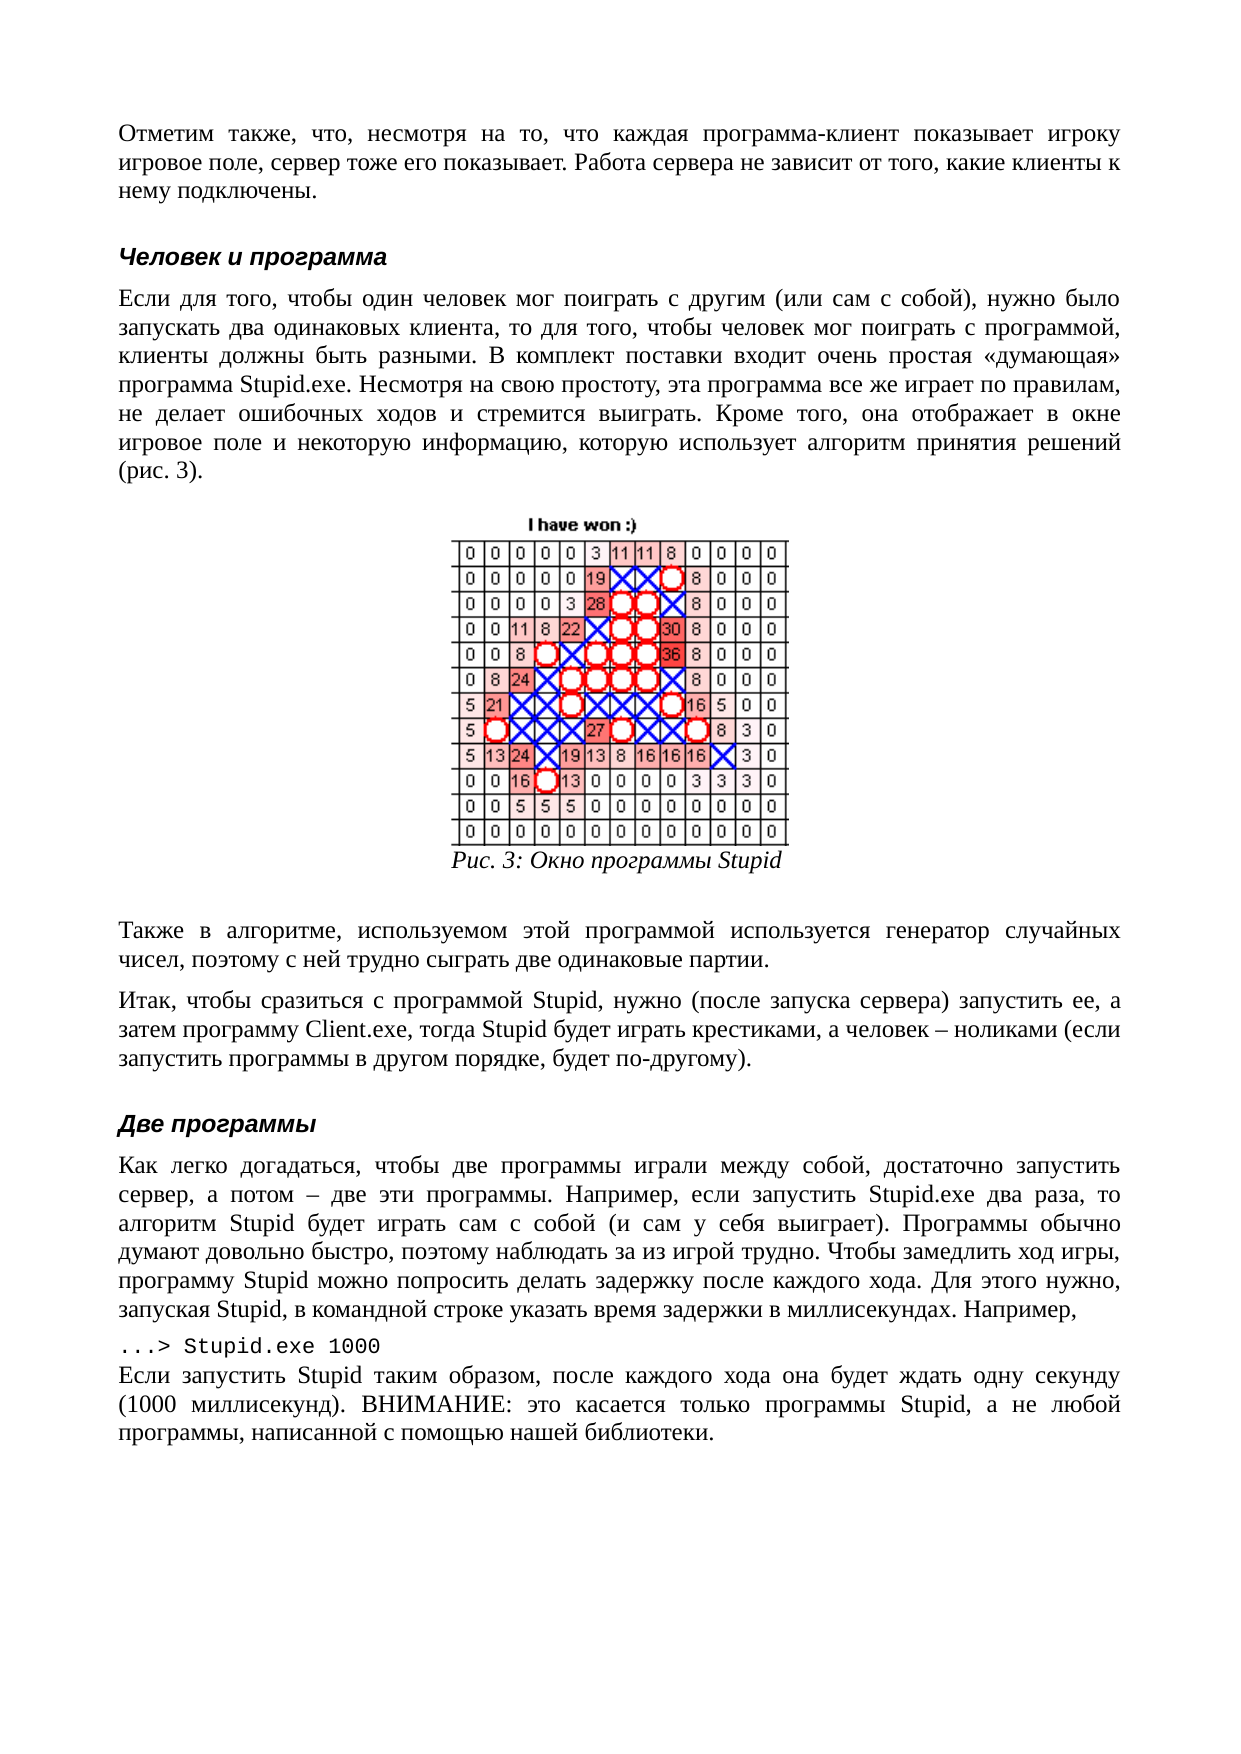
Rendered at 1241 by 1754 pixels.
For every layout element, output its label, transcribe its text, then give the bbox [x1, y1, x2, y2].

text Рис. 3: Окно программы Stupid [451, 846, 789, 874]
text Если для того, чтобы один человек мог поиграть с другим (или сам с собой), нужно было запускать два одинаковых клиента, то для того, чтобы человек мог поиграть с программой, клиенты должны быть разными. В комплект поставки входит очень простая «думающая» программа Stupid.exe. Несмотря на свою простоту, эта программа все же играет по правилам, не делает ошибочных ходов и стремится выиграть. Кроме того, она отображает в окне игровое поле и некоторую информацию, которую использует алгоритм принятия решений (Рис. 3). [118, 283, 1122, 484]
text Если запустить Stupid таким образом, после каждого хода она будет ждать одну секунду (1000 миллисекунд). ВНИМАНИЕ: это касается только программы Stupid, а не любой программы, написанной с помощью нашей библиотеки. [118, 1360, 1122, 1446]
text ...> Stupid.exe 1000 [118, 1335, 1122, 1360]
text Также в алгоритме, используемом этой программой используется генератор случайных чисел, поэтому с ней трудно сыграть две одинаковые партии. [118, 915, 1122, 973]
subtitle Две программы [118, 1109, 1122, 1138]
text Итак, чтобы сразиться с программой Stupid, нужно (после запуска сервера) запустить ее, а затем программу Client.exe, тогда Stupid будет играть крестиками, а человек – ноликами (если запустить программы в другом порядке, будет по-другому). [118, 985, 1122, 1072]
subtitle Человек и программа [118, 242, 1122, 270]
text Как легко догадаться, чтобы две программы играли между собой, достаточно запустить сервер, а потом – две эти программы. Например, если запустить Stupid.exe два раза, то алгоритм Stupid будет играть сам с собой (и сам у себя выиграет). Программы обычно думают довольно быстро, поэтому наблюдать за из игрой трудно. Чтобы замедлить ход игры, программу Stupid можно попросить делать задержку после каждого хода. Для этого нужно, запуская Stupid, в командной строке указать время задержки в миллисекундах. Например, [118, 1150, 1122, 1323]
text Отметим также, что, несмотря на то, что каждая программа-клиент показывает игроку игровое поле, сервер тоже его показывает. Работа сервера не зависит от того, какие клиенты к нему подключены. [118, 118, 1122, 204]
